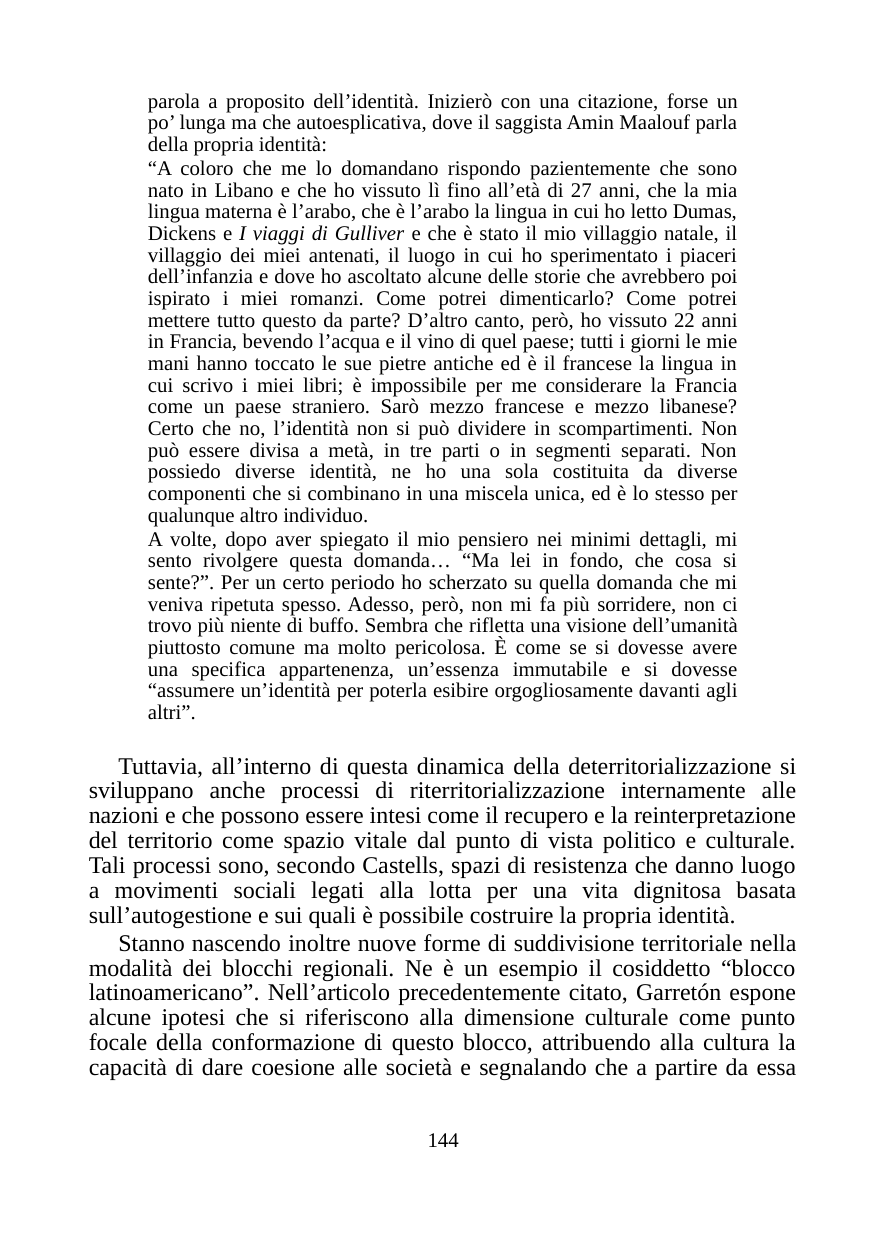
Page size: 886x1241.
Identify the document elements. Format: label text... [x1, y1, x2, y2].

text A volte, dopo aver spiegato il mio pensiero nei minimi dettagli, mi sento rivolgere questa domanda… “Ma lei in fondo, che cosa si sente?”. Per un certo periodo ho scherzato su quella domanda che mi veniva ripetuta spesso. Adesso, però, non mi fa più sorridere, non ci trovo più niente di buffo. Sembra che rifletta una visione dell’umanità piuttosto comune ma molto pericolosa. È come se si dovesse avere una specifica appartenenza, un’essenza immutabile e si dovesse “assumere un’identità per poterla esibire orgogliosamente davanti agli altri”. [148, 527, 738, 724]
text Stanno nascendo inoltre nuove forme di suddivisione territoriale nella modalità dei blocchi regionali. Ne è un esempio il cosiddetto “blocco latinoamericano”. Nell’articolo precedentemente citato, Garretón espone alcune ipotesi che si riferiscono alla dimensione culturale come punto focale della conformazione di questo blocco, attribuendo alla cultura la capacità di dare coesione alle società e segnalando che a partire da essa [88, 929, 797, 1081]
text “A coloro che me lo domandano rispondo pazientemente che sono nato in Libano e che ho vissuto lì fino all’età di 27 anni, che la mia lingua materna è l’arabo, che è l’arabo la lingua in cui ho letto Dumas, Dickens e I viaggi di Gulliver e che è stato il mio villaggio natale, il villaggio dei miei antenati, il luogo in cui ho sperimentato i piaceri dell’infanzia e dove ho ascoltato alcune delle storie che avrebbero poi ispirato i miei romanzi. Come potrei dimenticarlo? Come potrei mettere tutto questo da parte? D’altro canto, però, ho vissuto 22 anni in Francia, bevendo l’acqua e il vino di quel paese; tutti i giorni le mie mani hanno toccato le sue pietre antiche ed è il francese la lingua in cui scrivo i miei libri; è impossibile per me considerare la Francia come un paese straniero. Sarò mezzo francese e mezzo libanese? Certo che no, l’identità non si può dividere in scompartimenti. Non può essere divisa a metà, in tre parti o in segmenti separati. Non possiedo diverse identità, ne ho una sola costituita da diverse componenti che si combinano in una miscela unica, ed è lo stesso per qualunque altro individuo. [148, 156, 738, 527]
text parola a proposito dell’identità. Inizierò con una citazione, forse un po’ lunga ma che autoesplicativa, dove il saggista Amin Maalouf parla della propria identità: [148, 88, 738, 156]
text Tuttavia, all’interno di questa dinamica della deterritorializzazione si sviluppano anche processi di riterritorializzazione internamente alle nazioni e che possono essere intesi come il recupero e la reinterpretazione del territorio come spazio vitale dal punto di vista politico e culturale. Tali processi sono, secondo Castells, spazi di resistenza che danno luogo a movimenti sociali legati alla lotta per una vita dignitosa basata sull’autogestione e sui quali è possibile costruire la propria identità. [88, 752, 797, 929]
